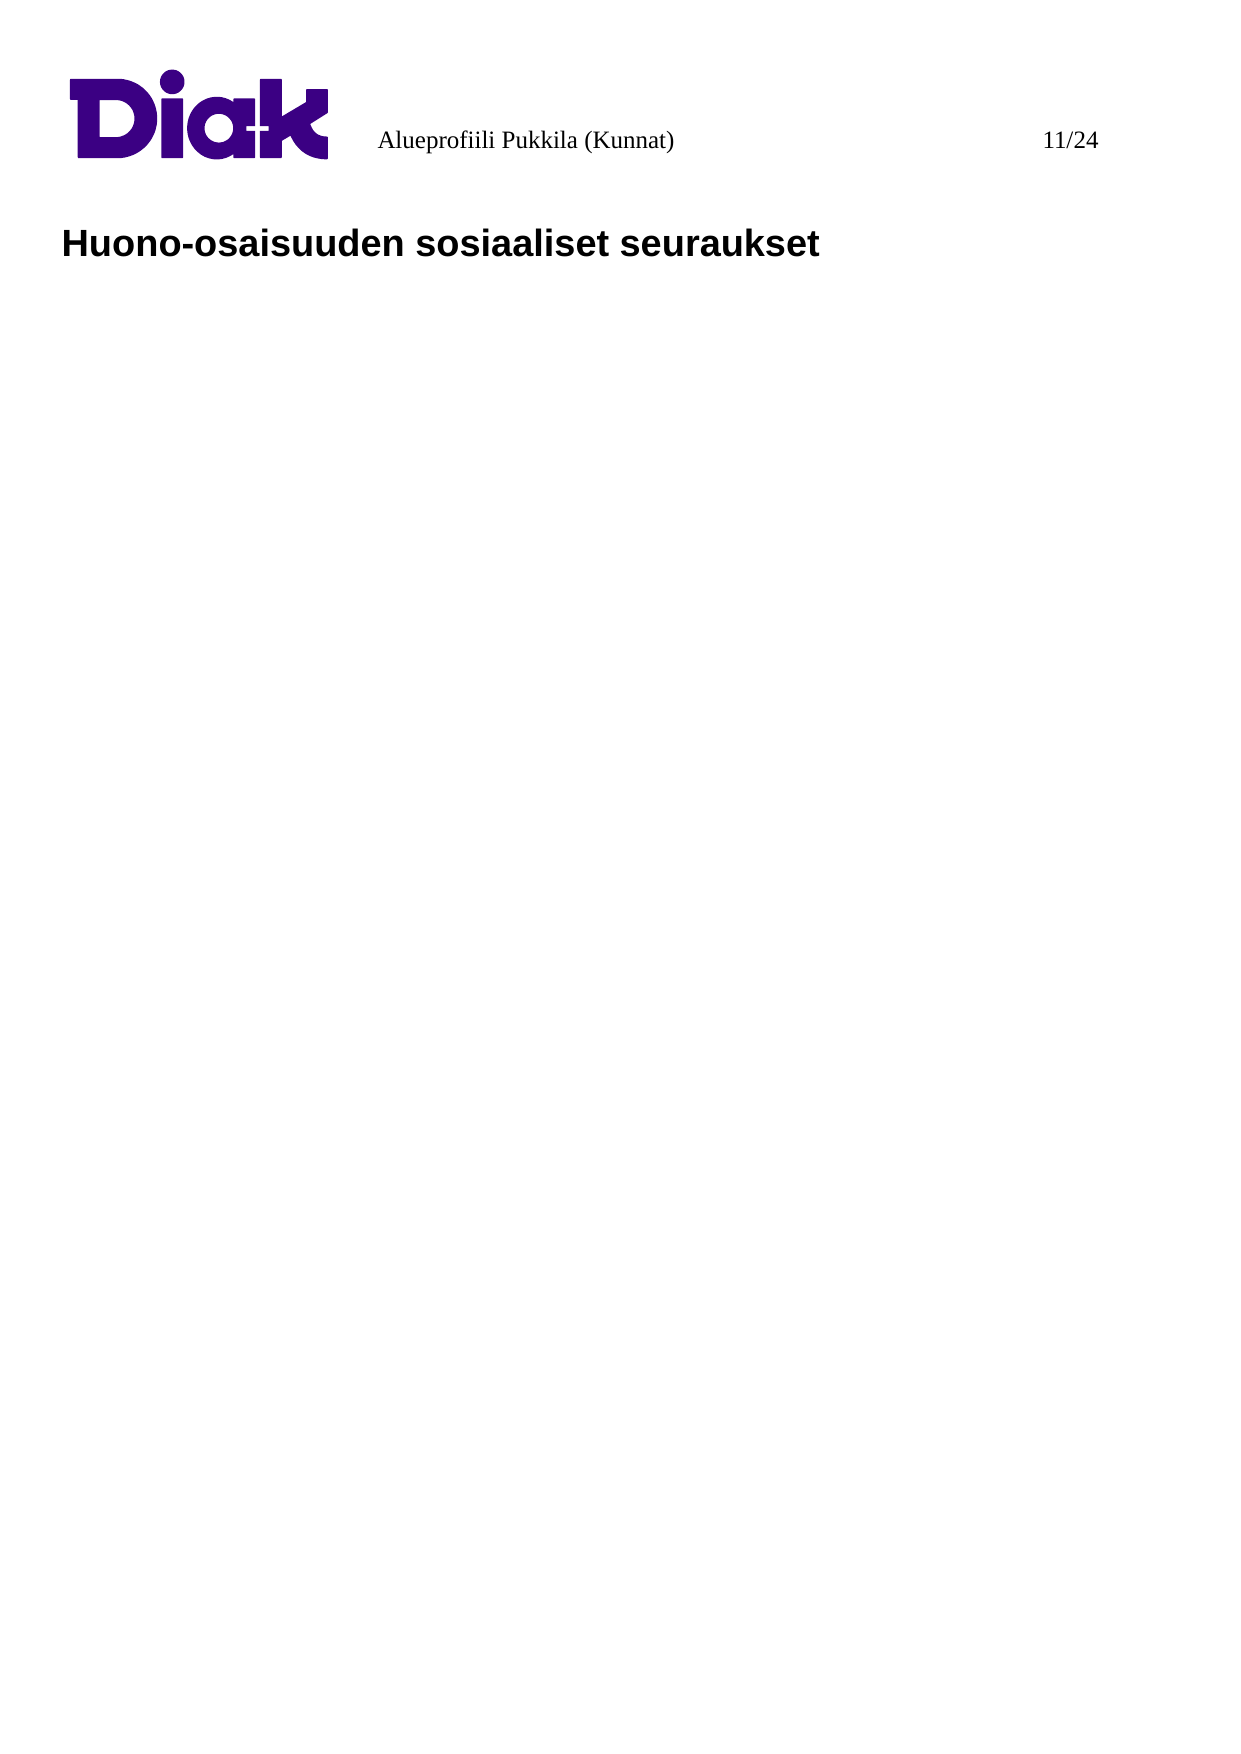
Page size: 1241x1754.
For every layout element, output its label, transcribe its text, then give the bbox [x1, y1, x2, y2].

subtitle Huono-osaisuuden sosiaaliset seuraukset [61, 221, 1179, 265]
